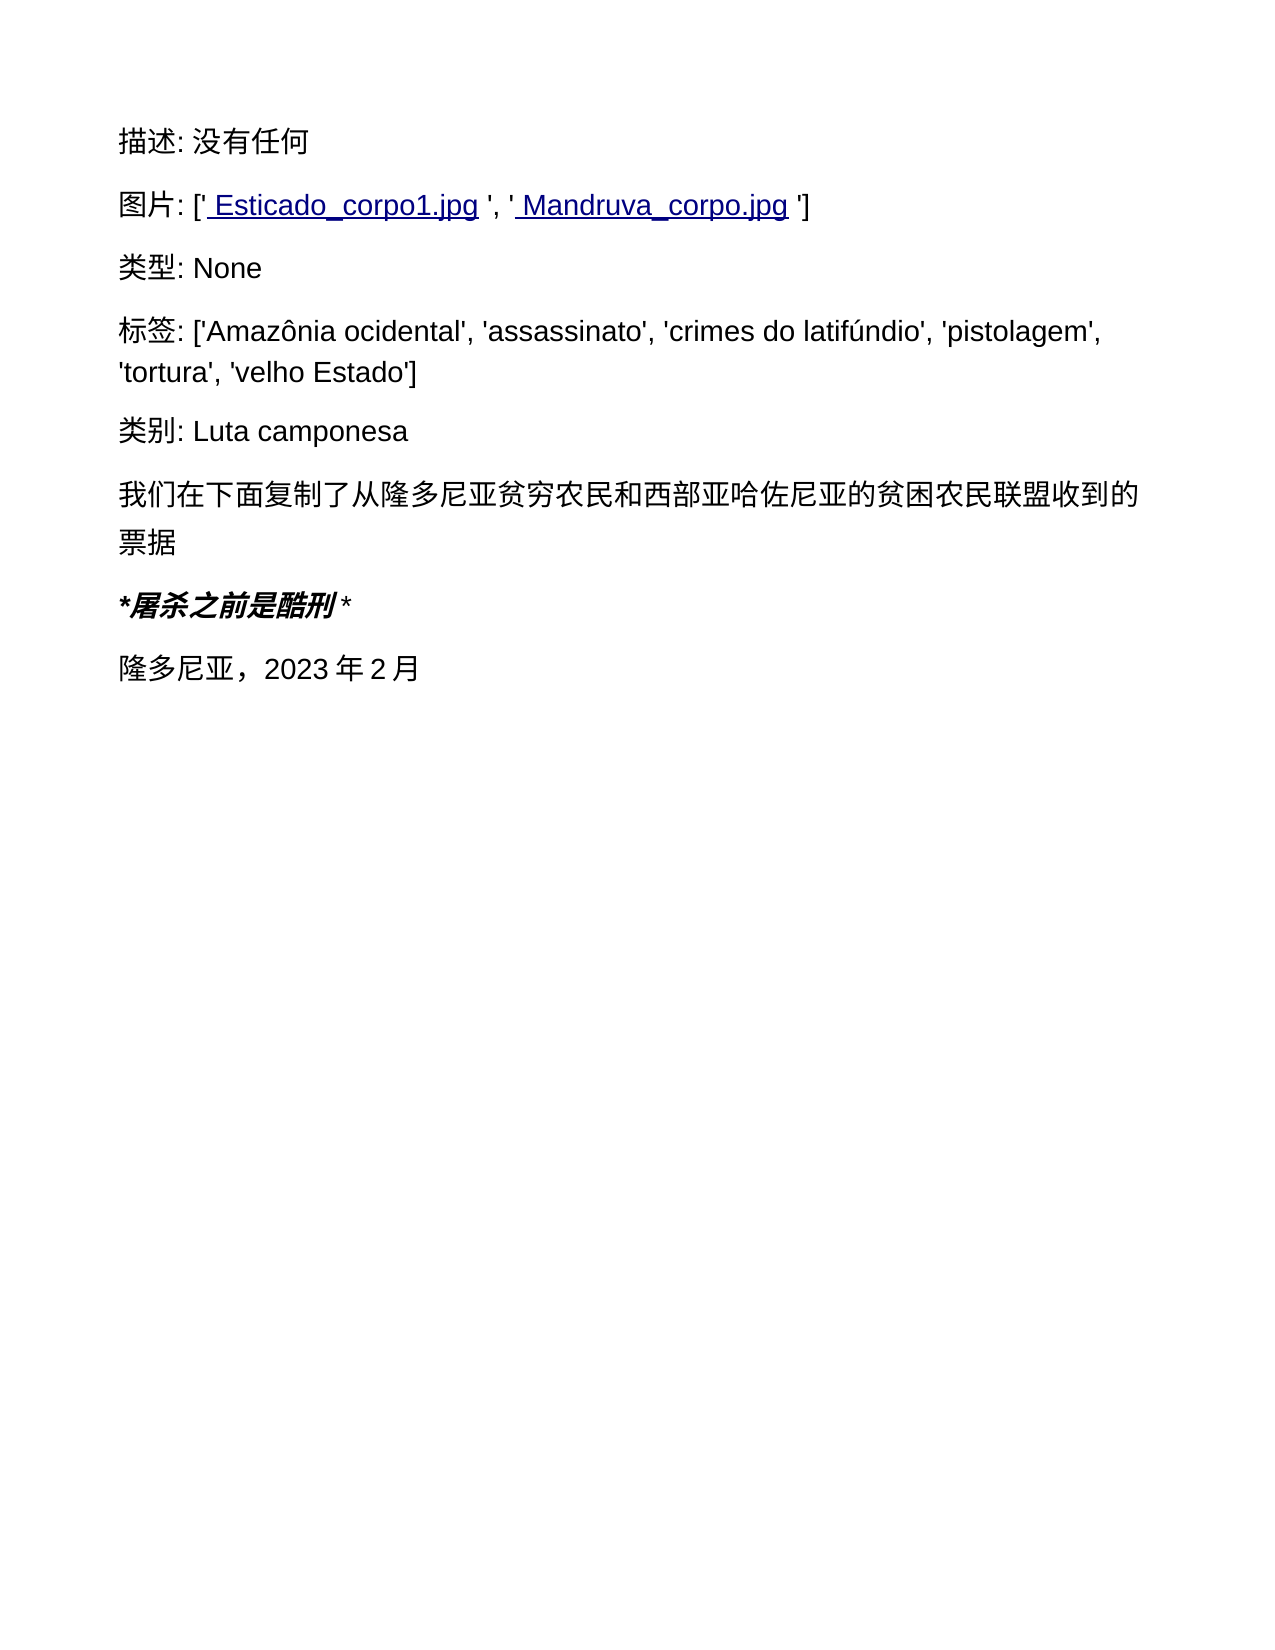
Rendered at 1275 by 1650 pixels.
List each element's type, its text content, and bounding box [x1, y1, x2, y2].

text 我们在下面复制了从隆多尼亚贫穷农民和西部亚哈佐尼亚的贫困农民联盟收到的票据 [118, 471, 1157, 562]
text 类型: None [118, 244, 1157, 287]
text *屠杀之前是酷刑 * [118, 583, 1157, 625]
text 隆多尼亚，2023年2月 [118, 646, 1157, 688]
text 类别: Luta camponesa [118, 408, 1157, 450]
text 标签: ['Amazônia ocidental', 'assassinato', 'crimes do latifúndio', 'pistolagem', 'tortura', 'velho Estado'] [118, 307, 1157, 388]
text 描述: 没有任何 [118, 118, 1157, 160]
text 图片: [' Esticado_corpo1.jpg ', ' Mandruva_corpo.jpg '] [118, 181, 1157, 223]
